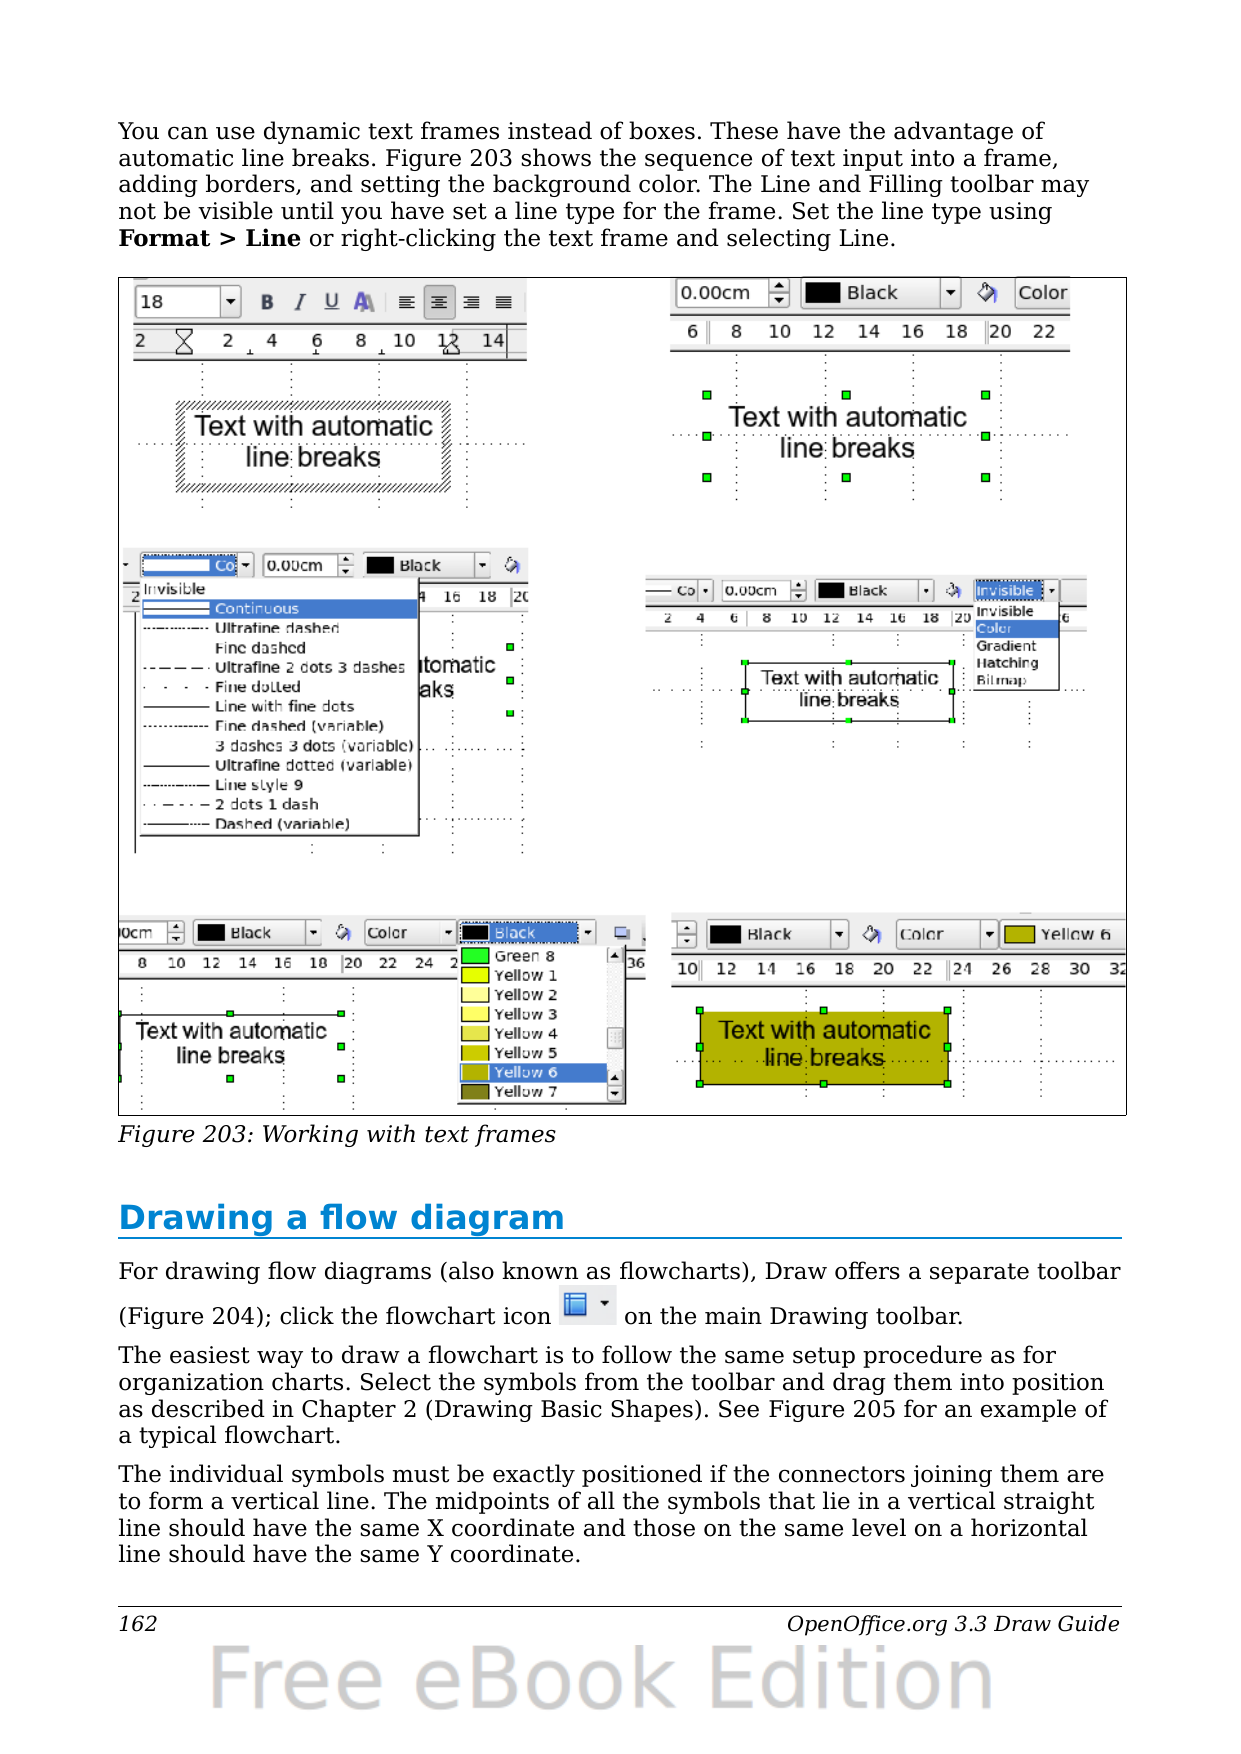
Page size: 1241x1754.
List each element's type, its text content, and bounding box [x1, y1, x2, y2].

picture [119, 278, 1126, 1115]
picture [558, 1285, 617, 1325]
list Figure 203: Working with text frames [118, 1122, 1126, 1148]
text You can use dynamic text frames instead of boxes. These have the advantage of automatic line breaks. Figure 203 shows the sequence of text input into a frame, adding borders, and setting the background color. The Line and Filling toolbar may not be visible until you have set a line type for the frame. Set the line type using Format > Line or right-clicking the text frame and selecting Line. [118, 118, 1122, 252]
text The individual symbols must be exactly positioned if the connectors joining them are to form a vertical line. The midpoints of all the symbols that lie in a vertical straight line should have the same X coordinate and those on the same level on a horizontal line should have the same Y coordinate. [118, 1462, 1122, 1568]
picture [207, 1645, 994, 1713]
text For drawing flow diagrams (also known as flowcharts), Draw offers a separate toolbar (Figure 204); click the flowchart icon on the main Drawing toolbar. [118, 1258, 1122, 1330]
subtitle Drawing a flow diagram [118, 1198, 1122, 1237]
text The easiest way to draw a flowchart is to follow the same setup procedure as for organization charts. Select the symbols from the toolbar and drag them into position as described in Chapter 2 (Drawing Basic Shapes). See Figure 205 for an example of a typical flowchart. [118, 1342, 1122, 1449]
